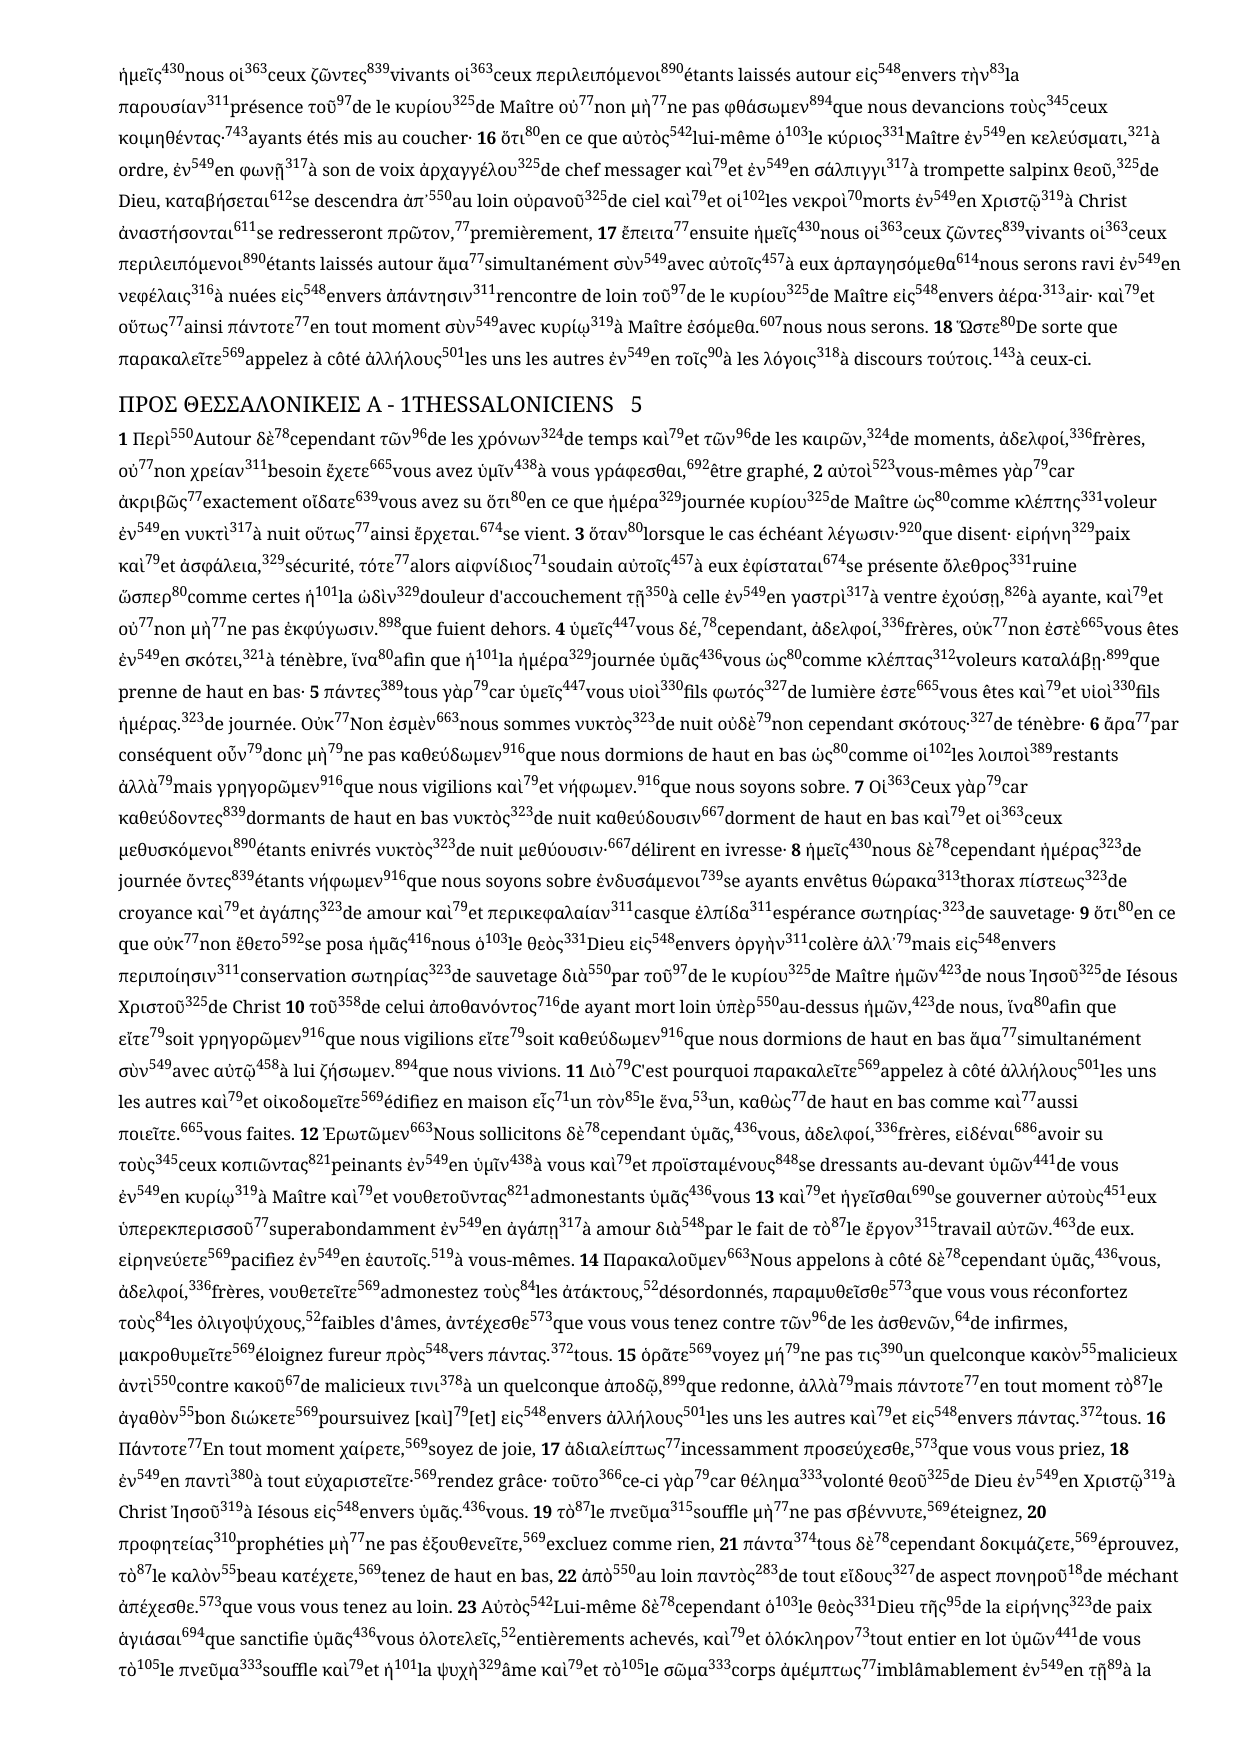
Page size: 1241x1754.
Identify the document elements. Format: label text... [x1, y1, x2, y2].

text ΠΡΟΣ ΘΕΣΣΑΛΟΝΙΚΕΙΣ Α - 1THESSALONICIENS 5 [118, 389, 1181, 419]
text 1 Λοιπὸν77Pour le reste οὖν,79donc, ἀδελφοί,336frères, ἐρωτῶμεν663nous sollicitons ὑμᾶς436vous καὶ79et παρακαλοῦμεν663nous appelons à côté ἐν549en κυρίῳ319à Maître Ἰησοῦ,319à Iésous, ἵνα80afin que καθὼς77de haut en bas comme παρελάβετε583vous prîtes à côté παρ᾽550à côté ἡμῶν423de nous τὸ348ce πῶς77comment? δεῖ668attache de lien ὑμᾶς436vous περιπατεῖν689piétiner autour καὶ79et ἀρέσκειν689plaire θεῷ,319à Dieu, καθὼς77de haut en bas comme καὶ77aussi περιπατεῖτε,665vous piétinez autour, ἵνα80afin que περισσεύητε918que vous surabondiez μᾶλλον.77davantage. 2 οἴδατε639vous avez su γὰρ79car τίνας159quelles παραγγελίας310messages d'à côté ἐδώκαμεν581nous donnâmes ὑμῖν438à vous διὰ550par τοῦ97de le κυρίου325de Maître Ἰησοῦ.325de Iésous. 3 Τοῦτο366Ce-ci γάρ79car ἐστιν668est θέλημα333volonté τοῦ97de le θεοῦ,325de Dieu, ὁ103le ἁγιασμὸς331sanctification ὑμῶν,441de vous, ἀπέχεσθαι690se tenir au loin ὑμᾶς436vous ἀπὸ550au loin τῆς95de la πορνείας,323de pornation, 4 εἰδέναι686avoir su ἕκαστον373chacun ὑμῶν441de vous τὸ87le ἑαυτοῦ537de lui-même σκεῦος315ustensile κτᾶσθαι690se acquérir ἐν549en ἁγιασμῷ319à sanctification καὶ79et τιμῇ,317à valeur, 5 μὴ77ne pas ἐν549en πάθει321à passion ἐπιθυμίας323de désir en fureur καθάπερ77tout comme καὶ77aussi τὰ104les ἔθνη332ethnies τὰ365ces μὴ77ne pas εἰδότα784ayants sus τὸν85le θεόν,313Dieu, 6 τὸ348ce μὴ77ne pas ὑπερβαίνειν689surpasser καὶ79et πλεονεκτεῖν689abuser ἐν549en τῷ93à le πράγματι321à acte τὸν85le ἀδελφὸν313frère αὐτοῦ,464de lui, διότι80parce que ἔκδικος47vengeur κύριος331Maître περὶ550autour πάντων282de tous τούτων,359de ces-ci, καθὼς77de haut en bas comme καὶ77aussi προείπαμεν581nous prédîmes ὑμῖν438à vous καὶ79et διεμαρτυράμεθα.587nous nous passâmes témoignage. 7 οὐ77non γὰρ79car ἐκάλεσεν586appela ἡμᾶς416nous ὁ103le θεὸς331Dieu ἐπὶ549sur ἀκαθαρσίᾳ317à impureté ἀλλ᾽79mais ἐν549en ἁγιασμῷ.319à sanctification. 8 τοιγαροῦν79certes car donc ὁ364celui ἀθετῶν840démettant οὐκ77non ἄνθρωπον313être humain ἀθετεῖ668démet ἀλλὰ79mais τὸν85le θεὸν313Dieu τὸν346celui [καὶ]79[et] διδόντα822donnant τὸ87le πνεῦμα315souffle αὐτοῦ464de lui τὸ87le ἅγιον6saint εἰς548envers ὑμᾶς.436vous. 9 Περὶ550Autour δὲ78cependant τῆς95de la φιλαδελφίας323de amitié fraternel οὐ77non χρείαν311besoin ἔχετε665vous avez γράφειν689grapher ὑμῖν,438à vous, αὐτοὶ523vous-mêmes γὰρ79car ὑμεῖς447vous θεοδίδακτοί46enseignés de Dieu ἐστε665vous êtes εἰς548envers τὸ348ce ἀγαπᾶν689aimer ἀλλήλους,501les uns les autres, 10 καὶ77aussi γὰρ79car ποιεῖτε665vous faites αὐτὸ454lui εἰς548envers πάντας268tous τοὺς84les ἀδελφοὺς312frères [τοὺς]479[ceux] ἐν549en ὅλῃ273à toute entière τῇ89à la Μακεδονίᾳ.317à Macédoine. Παρακαλοῦμεν663Nous appelons à côté δὲ78cependant ὑμᾶς,436vous, ἀδελφοί,336frères, περισσεύειν689surabonder μᾶλλον77davantage 11 καὶ79et φιλοτιμεῖσθαι690se affectionner valoriser ἡσυχάζειν689tranquilliser καὶ79et πράσσειν689pratiquer τὰ246les ἴδια347en propres καὶ79et ἐργάζεσθαι690se mettre au travail ταῖς248à les [ἰδίαις]118[à en propres] χερσὶν316à mains ὑμῶν,441de vous, καθὼς77de haut en bas comme ὑμῖν438à vous παρηγγείλαμεν,581nous messageâmes à côté, 12 ἵνα80afin que περιπατῆτε918que vous piétiniez autour εὐσχημόνως77élégamment πρὸς548vers τοὺς345ceux ἔξω77au-dehors καὶ79et μηδενὸς386de pas un χρείαν311besoin ἔχητε.918que vous ayez. 13 Οὐ77Non θέλομεν663nous voulons δὲ78cependant ὑμᾶς436vous ἀγνοεῖν,689méconnaître, ἀδελφοί,336frères, περὶ550autour τῶν357de ceux κοιμωμένων,884de étants mis au coucher, ἵνα80afin que μὴ77ne pas λυπῆσθε930que vous soyez attristé καθὼς77de haut en bas comme καὶ77aussi οἱ102les λοιποὶ389restants οἱ363ceux μὴ77ne pas ἔχοντες839ayants ἐλπίδα.311espérance. 14 εἰ80si γὰρ79car πιστεύομεν663nous croyons ὅτι80en ce que Ἰησοῦς331Iésous ἀπέθανεν586mourut loin καὶ79et ἀνέστη,586redressa, οὕτως77ainsi καὶ77aussi ὁ103le θεὸς331Dieu τοὺς345ceux κοιμηθέντας743ayants étés mis au coucher διὰ550par τοῦ97de le Ἰησοῦ325de Iésous ἄξει606conduira σὺν549avec αὐτῷ.458à lui. 15 Τοῦτο348Ce-ci γὰρ79car ὑμῖν438à vous λέγομεν663nous disons ἐν549en λόγῳ319à discours κυρίου,325de Maître, ὅτι80en ce que ἡμεῖς430nous οἱ363ceux ζῶντες839vivants οἱ363ceux περιλειπόμενοι890étants laissés autour εἰς548envers τὴν83la παρουσίαν311présence τοῦ97de le κυρίου325de Maître οὐ77non μὴ77ne pas φθάσωμεν894que nous devancions τοὺς345ceux κοιμηθέντας·743ayants étés mis au coucher· 16 ὅτι80en ce que αὐτὸς542lui-même ὁ103le κύριος331Maître ἐν549en κελεύσματι,321à ordre, ἐν549en φωνῇ317à son de voix ἀρχαγγέλου325de chef messager καὶ79et ἐν549en σάλπιγγι317à trompette salpinx θεοῦ,325de Dieu, καταβήσεται612se descendra ἀπ᾽550au loin οὐρανοῦ325de ciel καὶ79et οἱ102les νεκροὶ70morts ἐν549en Χριστῷ319à Christ ἀναστήσονται611se redresseront πρῶτον,77premièrement, 17 ἔπειτα77ensuite ἡμεῖς430nous οἱ363ceux ζῶντες839vivants οἱ363ceux περιλειπόμενοι890étants laissés autour ἅμα77simultanément σὺν549avec αὐτοῖς457à eux ἁρπαγησόμεθα614nous serons ravi ἐν549en νεφέλαις316à nuées εἰς548envers ἀπάντησιν311rencontre de loin τοῦ97de le κυρίου325de Maître εἰς548envers ἀέρα·313air· καὶ79et οὕτως77ainsi πάντοτε77en tout moment σὺν549avec κυρίῳ319à Maître ἐσόμεθα.607nous nous serons. 18 Ὥστε80De sorte que παρακαλεῖτε569appelez à côté ἀλλήλους501les uns les autres ἐν549en τοῖς90à les λόγοις318à discours τούτοις.143à ceux-ci. [118, 59, 1181, 371]
text 1 Περὶ550Autour δὲ78cependant τῶν96de les χρόνων324de temps καὶ79et τῶν96de les καιρῶν,324de moments, ἀδελφοί,336frères, οὐ77non χρείαν311besoin ἔχετε665vous avez ὑμῖν438à vous γράφεσθαι,692être graphé, 2 αὐτοὶ523vous-mêmes γὰρ79car ἀκριβῶς77exactement οἴδατε639vous avez su ὅτι80en ce que ἡμέρα329journée κυρίου325de Maître ὡς80comme κλέπτης331voleur ἐν549en νυκτὶ317à nuit οὕτως77ainsi ἔρχεται.674se vient. 3 ὅταν80lorsque le cas échéant λέγωσιν·920que disent· εἰρήνη329paix καὶ79et ἀσφάλεια,329sécurité, τότε77alors αἰφνίδιος71soudain αὐτοῖς457à eux ἐφίσταται674se présente ὄλεθρος331ruine ὥσπερ80comme certes ἡ101la ὠδὶν329douleur d'accouchement τῇ350à celle ἐν549en γαστρὶ317à ventre ἐχούσῃ,826à ayante, καὶ79et οὐ77non μὴ77ne pas ἐκφύγωσιν.898que fuient dehors. 4 ὑμεῖς447vous δέ,78cependant, ἀδελφοί,336frères, οὐκ77non ἐστὲ665vous êtes ἐν549en σκότει,321à ténèbre, ἵνα80afin que ἡ101la ἡμέρα329journée ὑμᾶς436vous ὡς80comme κλέπτας312voleurs καταλάβῃ·899que prenne de haut en bas· 5 πάντες389tous γὰρ79car ὑμεῖς447vous υἱοὶ330fils φωτός327de lumière ἐστε665vous êtes καὶ79et υἱοὶ330fils ἡμέρας.323de journée. Οὐκ77Non ἐσμὲν663nous sommes νυκτὸς323de nuit οὐδὲ79non cependant σκότους·327de ténèbre· 6 ἄρα77par conséquent οὖν79donc μὴ79ne pas καθεύδωμεν916que nous dormions de haut en bas ὡς80comme οἱ102les λοιποὶ389restants ἀλλὰ79mais γρηγορῶμεν916que nous vigilions καὶ79et νήφωμεν.916que nous soyons sobre. 7 Οἱ363Ceux γὰρ79car καθεύδοντες839dormants de haut en bas νυκτὸς323de nuit καθεύδουσιν667dorment de haut en bas καὶ79et οἱ363ceux μεθυσκόμενοι890étants enivrés νυκτὸς323de nuit μεθύουσιν·667délirent en ivresse· 8 ἡμεῖς430nous δὲ78cependant ἡμέρας323de journée ὄντες839étants νήφωμεν916que nous soyons sobre ἐνδυσάμενοι739se ayants envêtus θώρακα313thorax πίστεως323de croyance καὶ79et ἀγάπης323de amour καὶ79et περικεφαλαίαν311casque ἐλπίδα311espérance σωτηρίας·323de sauvetage· 9 ὅτι80en ce que οὐκ77non ἔθετο592se posa ἡμᾶς416nous ὁ103le θεὸς331Dieu εἰς548envers ὀργὴν311colère ἀλλ᾽79mais εἰς548envers περιποίησιν311conservation σωτηρίας323de sauvetage διὰ550par τοῦ97de le κυρίου325de Maître ἡμῶν423de nous Ἰησοῦ325de Iésous Χριστοῦ325de Christ 10 τοῦ358de celui ἀποθανόντος716de ayant mort loin ὑπὲρ550au-dessus ἡμῶν,423de nous, ἵνα80afin que εἴτε79soit γρηγορῶμεν916que nous vigilions εἴτε79soit καθεύδωμεν916que nous dormions de haut en bas ἅμα77simultanément σὺν549avec αὐτῷ458à lui ζήσωμεν.894que nous vivions. 11 Διὸ79C'est pourquoi παρακαλεῖτε569appelez à côté ἀλλήλους501les uns les autres καὶ79et οἰκοδομεῖτε569édifiez en maison εἷς71un τὸν85le ἕνα,53un, καθὼς77de haut en bas comme καὶ77aussi ποιεῖτε.665vous faites. 12 Ἐρωτῶμεν663Nous sollicitons δὲ78cependant ὑμᾶς,436vous, ἀδελφοί,336frères, εἰδέναι686avoir su τοὺς345ceux κοπιῶντας821peinants ἐν549en ὑμῖν438à vous καὶ79et προϊσταμένους848se dressants au-devant ὑμῶν441de vous ἐν549en κυρίῳ319à Maître καὶ79et νουθετοῦντας821admonestants ὑμᾶς436vous 13 καὶ79et ἡγεῖσθαι690se gouverner αὐτοὺς451eux ὑπερεκπερισσοῦ77superabondamment ἐν549en ἀγάπῃ317à amour διὰ548par le fait de τὸ87le ἔργον315travail αὐτῶν.463de eux. εἰρηνεύετε569pacifiez ἐν549en ἑαυτοῖς.519à vous-mêmes. 14 Παρακαλοῦμεν663Nous appelons à côté δὲ78cependant ὑμᾶς,436vous, ἀδελφοί,336frères, νουθετεῖτε569admonestez τοὺς84les ἀτάκτους,52désordonnés, παραμυθεῖσθε573que vous vous réconfortez τοὺς84les ὀλιγοψύχους,52faibles d'âmes, ἀντέχεσθε573que vous vous tenez contre τῶν96de les ἀσθενῶν,64de infirmes, μακροθυμεῖτε569éloignez fureur πρὸς548vers πάντας.372tous. 15 ὁρᾶτε569voyez μή79ne pas τις390un quelconque κακὸν55malicieux ἀντὶ550contre κακοῦ67de malicieux τινι378à un quelconque ἀποδῷ,899que redonne, ἀλλὰ79mais πάντοτε77en tout moment τὸ87le ἀγαθὸν55bon διώκετε569poursuivez [καὶ]79[et] εἰς548envers ἀλλήλους501les uns les autres καὶ79et εἰς548envers πάντας.372tous. 16 Πάντοτε77En tout moment χαίρετε,569soyez de joie, 17 ἀδιαλείπτως77incessamment προσεύχεσθε,573que vous vous priez, 18 ἐν549en παντὶ380à tout εὐχαριστεῖτε·569rendez grâce· τοῦτο366ce-ci γὰρ79car θέλημα333volonté θεοῦ325de Dieu ἐν549en Χριστῷ319à Christ Ἰησοῦ319à Iésous εἰς548envers ὑμᾶς.436vous. 19 τὸ87le πνεῦμα315souffle μὴ77ne pas σβέννυτε,569éteignez, 20 προφητείας310prophéties μὴ77ne pas ἐξουθενεῖτε,569excluez comme rien, 21 πάντα374tous δὲ78cependant δοκιμάζετε,569éprouvez, τὸ87le καλὸν55beau κατέχετε,569tenez de haut en bas, 22 ἀπὸ550au loin παντὸς283de tout εἴδους327de aspect πονηροῦ18de méchant ἀπέχεσθε.573que vous vous tenez au loin. 23 Αὐτὸς542Lui-même δὲ78cependant ὁ103le θεὸς331Dieu τῆς95de la εἰρήνης323de paix ἁγιάσαι694que sanctifie ὑμᾶς436vous ὁλοτελεῖς,52entièrements achevés, καὶ79et ὁλόκληρον73tout entier en lot ὑμῶν441de vous τὸ105le πνεῦμα333souffle καὶ79et ἡ101la ψυχὴ329âme καὶ79et τὸ105le σῶμα333corps ἀμέμπτως77imblâmablement ἐν549en τῇ89à la παρουσίᾳ317à présence τοῦ97de le κυρίου325de Maître ἡμῶν423de nous Ἰησοῦ325de Iésous Χριστοῦ325de Christ τηρηθείη.697que soit gardé. 24 πιστὸς47croyable ὁ364celui καλῶν840appelant ὑμᾶς,436vous, ὃς498lequel καὶ77aussi ποιήσει.606fera. 25 Ἀδελφοί,336Frères, προσεύχεσθε573que vous vous priez [καὶ]77[aussi] περὶ550autour ἡμῶν.423de nous. 26 Ἀσπάσασθε557Que vous vous saluez τοὺς84les ἀδελφοὺς312frères πάντας268tous ἐν549en φιλήματι321à embrassade ἁγίῳ.12à saint. 27 Ἐνορκίζω664Je fais sermenter en ὑμᾶς436vous τὸν85le κύριον313Maître ἀναγνωσθῆναι683être pris connaissance τὴν243la ἐπιστολὴν311épître πᾶσιν274à tous τοῖς90à les ἀδελφοῖς.318à frères. 28 Ἡ101La χάρις329grâce τοῦ97de le κυρίου325de Maître ἡμῶν423de nous Ἰησοῦ325de Iésous Χριστοῦ325de Christ μεθ᾽550avec ὑμῶν.441de vous. [118, 423, 1181, 1682]
